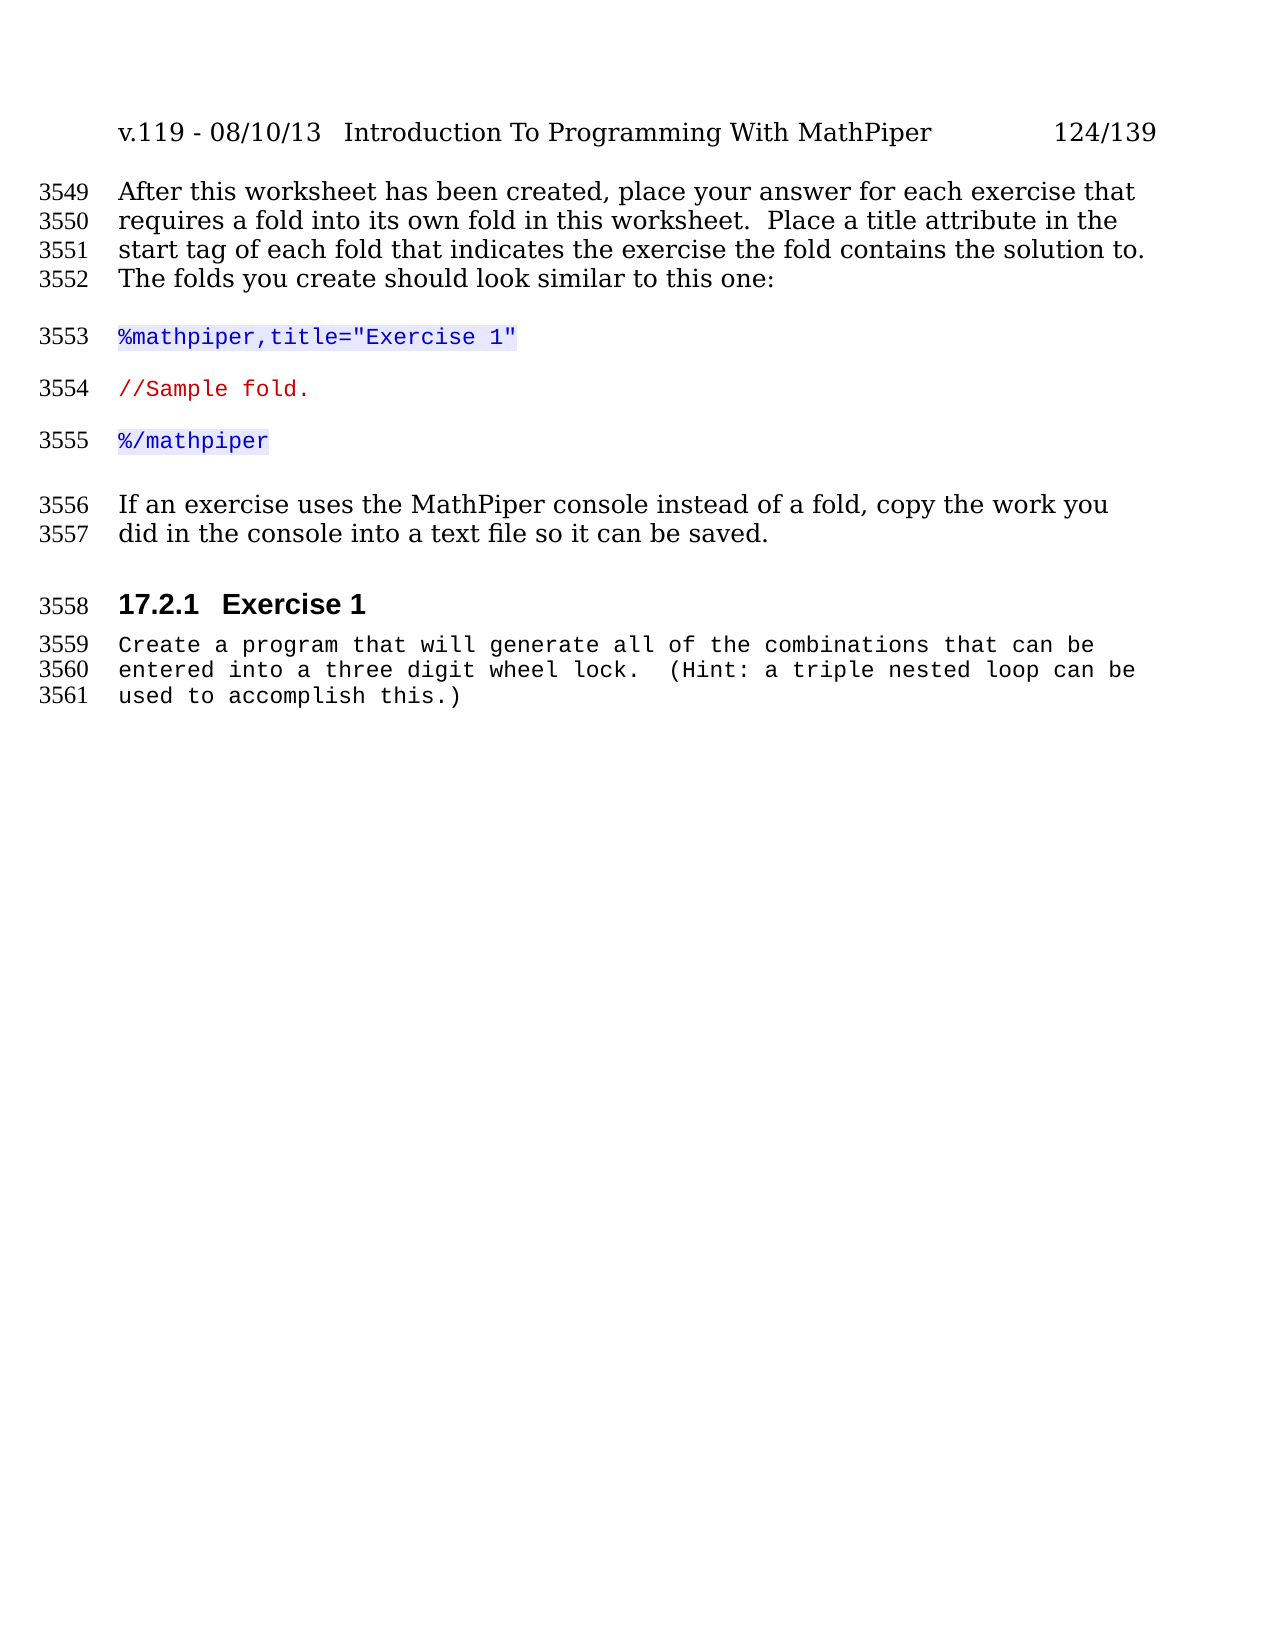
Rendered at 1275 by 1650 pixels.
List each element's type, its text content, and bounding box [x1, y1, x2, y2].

text If an exercise uses the MathPiper console instead of a fold, copy the work you did in the console into a text file so it can be saved. [118, 490, 1157, 548]
text //Sample fold. [118, 377, 1157, 403]
text %mathpiper,title="Exercise 1" [118, 325, 1157, 351]
text %/mathpiper [118, 429, 1157, 455]
text Create a program that will generate all of the combinations that can be entered into a three digit wheel lock. (Hint: a triple nested loop can be used to accomplish this.) [118, 633, 1157, 711]
subtitle Exercise 1 [118, 587, 1157, 621]
text After this worksheet has been created, place your answer for each exercise that requires a fold into its own fold in this worksheet. Place a title attribute in the start tag of each fold that indicates the exercise the fold contains the solution to. The folds you create should look similar to this one: [118, 177, 1157, 293]
